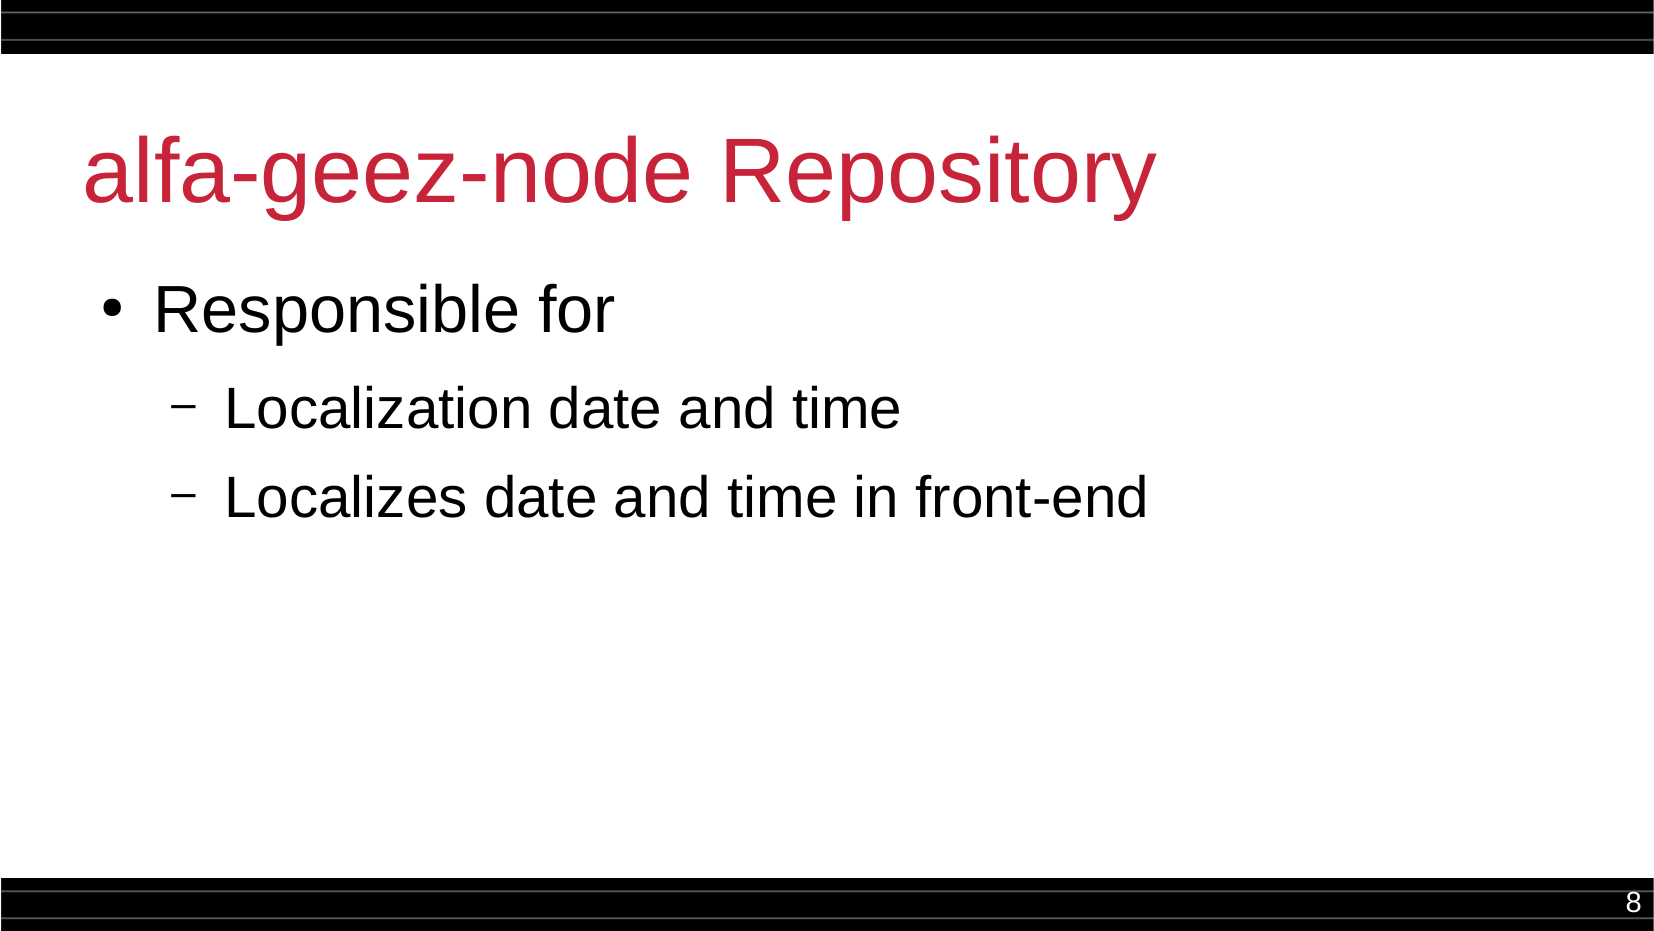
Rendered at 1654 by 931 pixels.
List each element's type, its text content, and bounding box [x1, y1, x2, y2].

picture [1, 878, 1654, 931]
picture [1, 0, 1654, 54]
list Responsible for Localization date and time Localizes date and time in front-end [82, 271, 1571, 758]
title alfa-geez-node Repository [82, 92, 1571, 249]
